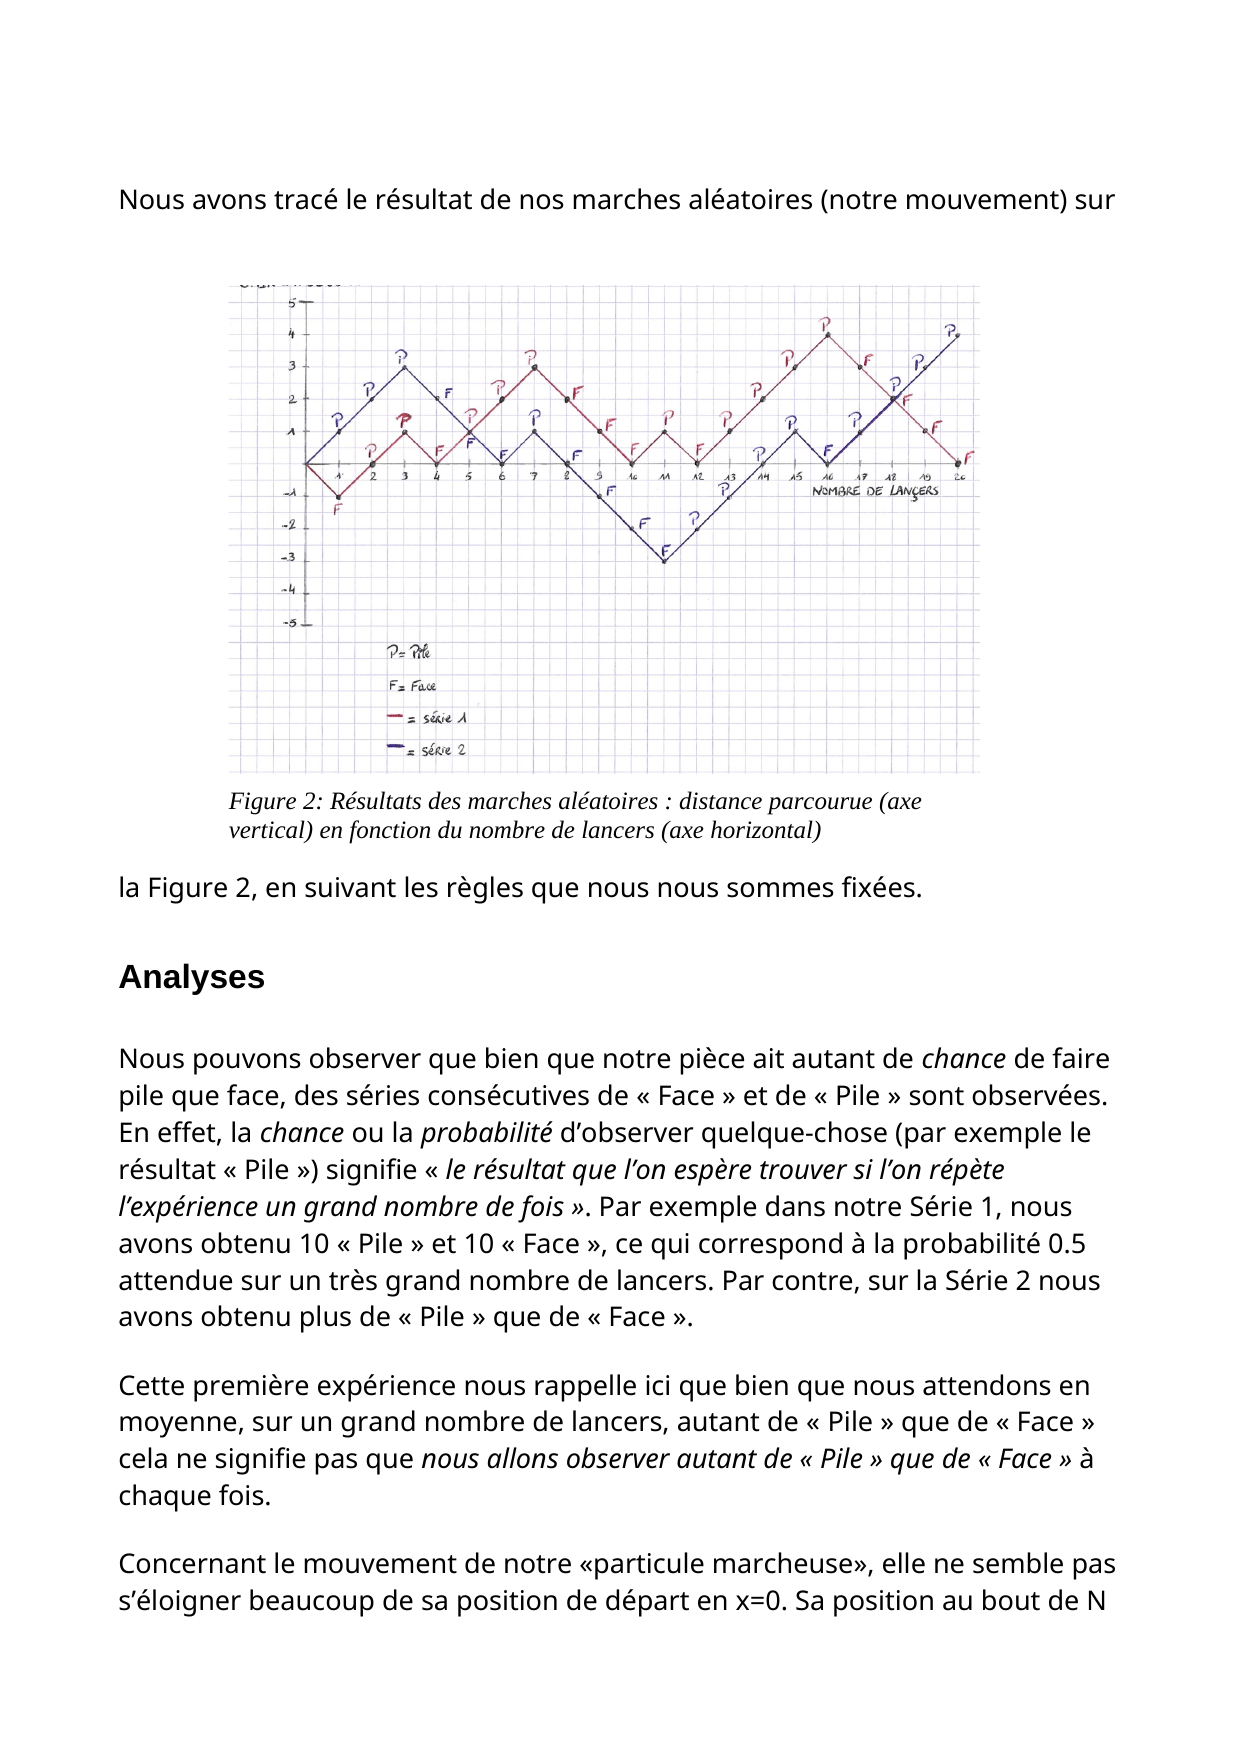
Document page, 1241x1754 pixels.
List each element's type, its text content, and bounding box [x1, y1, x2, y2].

text Cette première expérience nous rappelle ici que bien que nous attendons en moyenne, sur un grand nombre de lancers, autant de « Pile » que de « Face » cela ne signifie pas que nous allons observer autant de « Pile » que de « Face » à chaque fois. [118, 1366, 1122, 1513]
subtitle Analyses [118, 957, 1122, 996]
picture [228, 285, 981, 774]
text Concernant le mouvement de notre «particule marcheuse», elle ne semble pas s’éloigner beaucoup de sa position de départ en x=0. Sa position au bout de N [118, 1545, 1122, 1618]
text Figure 2: Résultats des marches aléatoires : distance parcourue (axe vertical) en fonction du nombre de lancers (axe horizontal) [228, 774, 980, 843]
text Nous pouvons observer que bien que notre pièce ait autant de chance de faire pile que face, des séries consécutives de « Face » et de « Pile » sont observées. En effet, la chance ou la probabilité d’observer quelque-chose (par exemple le résultat « Pile ») signifie « le résultat que l’on espère trouver si l’on répète l’expérience un grand nombre de fois ». Par exemple dans notre Série 1, nous avons obtenu 10 « Pile » et 10 « Face », ce qui correspond à la probabilité 0.5 attendue sur un très grand nombre de lancers. Par contre, sur la Série 2 nous avons obtenu plus de « Pile » que de « Face ». [118, 1040, 1122, 1335]
text Nous avons tracé le résultat de nos marches aléatoires (notre mouvement) sur la Figure 2, en suivant les règles que nous nous sommes fixées. [118, 181, 1122, 905]
